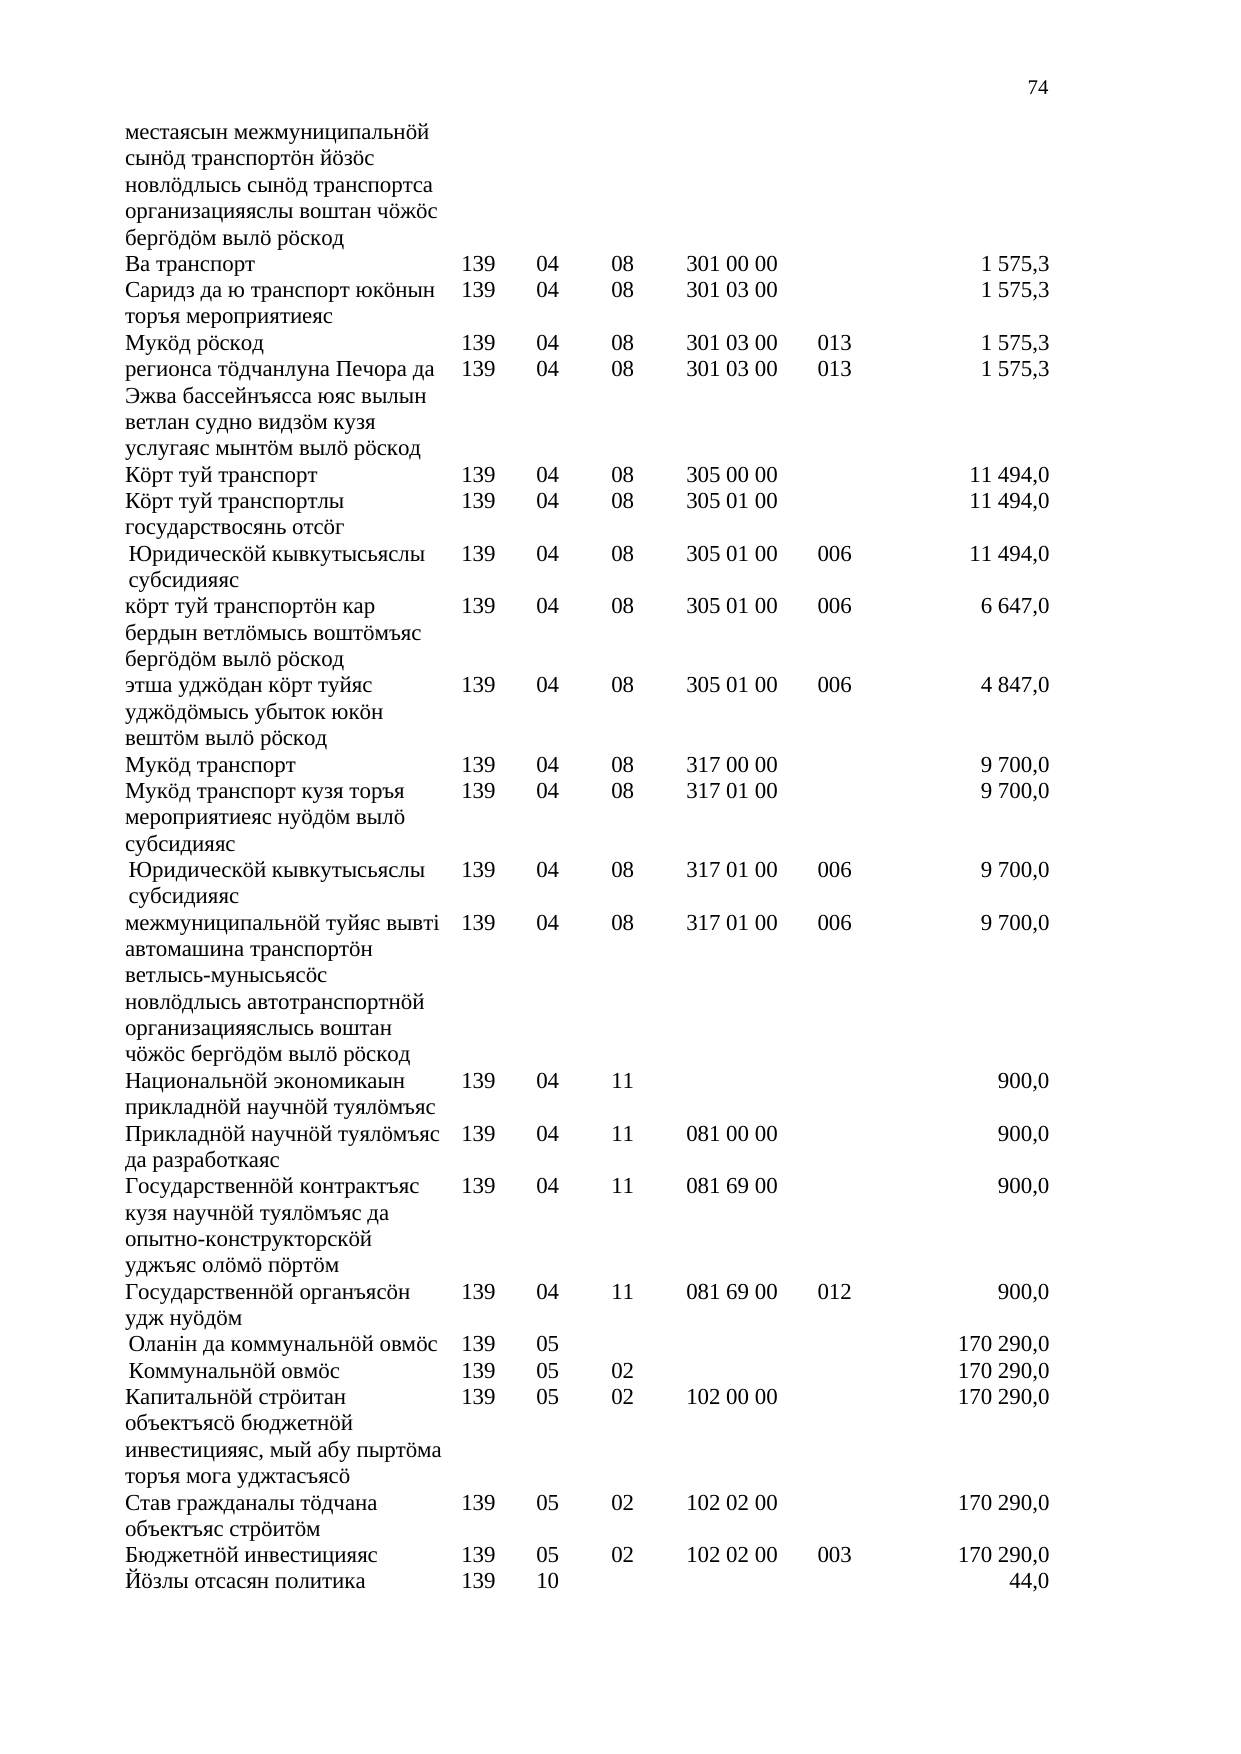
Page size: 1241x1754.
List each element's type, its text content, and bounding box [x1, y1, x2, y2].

table_cell 05 [530, 1357, 605, 1383]
table_cell [811, 1357, 886, 1383]
table_cell Саридз да ю транспорт юкöнын торъя мероприятиеяс [119, 276, 455, 329]
table_cell [811, 1330, 886, 1357]
table_cell [1055, 1330, 1093, 1357]
table_cell [811, 276, 886, 329]
table_cell 04 [530, 540, 605, 592]
table_cell [455, 118, 530, 250]
table_cell 139 [455, 1330, 530, 1357]
table_cell [811, 1172, 886, 1278]
table_cell [530, 118, 605, 250]
table_cell 900,0 [886, 1278, 1055, 1330]
table_cell 006 [811, 856, 886, 909]
table_cell [1055, 909, 1093, 1067]
table_cell [1055, 1172, 1093, 1278]
table_cell 013 [811, 355, 886, 461]
table_cell 139 [455, 1541, 530, 1568]
table_cell [1055, 1067, 1093, 1119]
table_cell [605, 118, 680, 250]
table_cell 900,0 [886, 1067, 1055, 1119]
table_cell 04 [530, 250, 605, 276]
table_cell 1 575,3 [886, 276, 1055, 329]
table_cell 04 [530, 487, 605, 540]
table_cell 301 03 00 [680, 355, 811, 461]
table_cell 11 494,0 [886, 540, 1055, 592]
table_cell [1055, 329, 1093, 355]
table_cell 102 02 00 [680, 1489, 811, 1541]
table_cell 04 [530, 1278, 605, 1330]
table_cell 102 00 00 [680, 1383, 811, 1488]
table_cell 301 00 00 [680, 250, 811, 276]
table_cell [605, 1568, 680, 1594]
table_cell [1055, 856, 1093, 909]
table_cell 170 290,0 [886, 1357, 1055, 1383]
table_cell Мукöд рöскод [119, 329, 455, 355]
table_cell Национальнöй экономикаын прикладнöй научнöй туялöмъяс [119, 1067, 455, 1119]
table_cell 9 700,0 [886, 856, 1055, 909]
table_cell местаясын межмуниципальнöй сынöд транспортöн йöзöс новлöдлысь сынöд транспортса организацияяслы воштан чöжöс бергöдöм вылö рöскод [119, 118, 455, 250]
table_cell Ва транспорт [119, 250, 455, 276]
table_cell 006 [811, 593, 886, 672]
table_cell 02 [605, 1489, 680, 1541]
table_cell 04 [530, 909, 605, 1067]
table_cell Бюджетнöй инвестицияяс [119, 1541, 455, 1568]
table_cell межмуниципальнöй туйяс вывтi автомашина транспортöн ветлысь-мунысьясöс новлöдлысь автотранспортнöй организацияяслысь воштан чöжöс бергöдöм вылö рöскод [119, 909, 455, 1067]
table_cell [811, 118, 886, 250]
table_cell 02 [605, 1383, 680, 1488]
table_cell Йöзлы отсасян политика [119, 1568, 455, 1594]
table_cell 139 [455, 1489, 530, 1541]
table_cell 006 [811, 672, 886, 751]
table_cell 139 [455, 777, 530, 856]
table_cell 081 69 00 [680, 1278, 811, 1330]
table_cell 139 [455, 250, 530, 276]
table_cell 6 647,0 [886, 593, 1055, 672]
table_cell 08 [605, 329, 680, 355]
table_cell [811, 1568, 886, 1594]
table_cell Юридическöй кывкутысьяслы субсидияяс [119, 856, 455, 909]
table_cell Капитальнöй стрöитан объектъясö бюджетнöй инвестицияяс, мый абу пыртöма торъя мога уджтасъясö [119, 1383, 455, 1488]
table_cell Мукöд транспорт кузя торъя мероприятиеяс нуöдöм вылö субсидияяс [119, 777, 455, 856]
table_cell 05 [530, 1489, 605, 1541]
table_cell 139 [455, 487, 530, 540]
table_cell 900,0 [886, 1172, 1055, 1278]
table_cell 04 [530, 329, 605, 355]
table_cell 08 [605, 487, 680, 540]
table_cell 1 575,3 [886, 355, 1055, 461]
table_cell 139 [455, 1383, 530, 1488]
table_cell [1055, 540, 1093, 592]
table_cell [811, 250, 886, 276]
table_cell 05 [530, 1541, 605, 1568]
table_cell 012 [811, 1278, 886, 1330]
table_cell [811, 1067, 886, 1119]
table_cell 006 [811, 540, 886, 592]
table_cell 003 [811, 1541, 886, 1568]
table_cell 08 [605, 672, 680, 751]
table_cell [605, 1330, 680, 1357]
table_cell 081 69 00 [680, 1172, 811, 1278]
table_cell 05 [530, 1383, 605, 1488]
table_cell [1055, 1357, 1093, 1383]
table_cell 317 01 00 [680, 777, 811, 856]
table_cell 170 290,0 [886, 1330, 1055, 1357]
table_cell кöрт туй транспортöн кар бердын ветлöмысь воштöмъяс бергöдöм вылö рöскод [119, 593, 455, 672]
table_cell Государственнöй контрактъяс кузя научнöй туялöмъяс да опытно-конструкторскöй уджъяс олöмö пöртöм [119, 1172, 455, 1278]
table_cell 301 03 00 [680, 329, 811, 355]
table_cell 305 01 00 [680, 593, 811, 672]
table_cell 9 700,0 [886, 751, 1055, 777]
table_cell 317 01 00 [680, 909, 811, 1067]
table_cell 11 [605, 1278, 680, 1330]
table_cell 11 494,0 [886, 461, 1055, 487]
table_cell 11 [605, 1120, 680, 1172]
table_cell 013 [811, 329, 886, 355]
table_cell 139 [455, 1278, 530, 1330]
table_cell 170 290,0 [886, 1541, 1055, 1568]
table_cell 08 [605, 909, 680, 1067]
table_cell 139 [455, 1172, 530, 1278]
table_cell Кöрт туй транспорт [119, 461, 455, 487]
table_cell 139 [455, 1357, 530, 1383]
table_cell [811, 777, 886, 856]
table_cell 04 [530, 461, 605, 487]
table_cell [811, 1383, 886, 1488]
table_cell 4 847,0 [886, 672, 1055, 751]
table_cell 04 [530, 276, 605, 329]
table_cell [1055, 355, 1093, 461]
table_cell регионса тöдчанлуна Печора да Эжва бассейнъясса юяс вылын ветлан судно видзöм кузя услугаяс мынтöм вылö рöскод [119, 355, 455, 461]
table_cell 08 [605, 856, 680, 909]
table_cell Коммунальнöй овмöс [119, 1357, 455, 1383]
table_cell [1055, 1120, 1093, 1172]
table_cell 04 [530, 1172, 605, 1278]
table_cell Государственнöй органъясöн удж нуöдöм [119, 1278, 455, 1330]
table_cell 10 [530, 1568, 605, 1594]
table_cell 900,0 [886, 1120, 1055, 1172]
table_cell 139 [455, 540, 530, 592]
table_cell 139 [455, 355, 530, 461]
table_cell 139 [455, 909, 530, 1067]
table_cell 170 290,0 [886, 1489, 1055, 1541]
table_cell 317 01 00 [680, 856, 811, 909]
table_cell [1055, 1541, 1093, 1568]
table_cell 006 [811, 909, 886, 1067]
table_cell 301 03 00 [680, 276, 811, 329]
table_cell [1055, 276, 1093, 329]
table_cell 02 [605, 1541, 680, 1568]
table_cell 11 494,0 [886, 487, 1055, 540]
table_cell 139 [455, 751, 530, 777]
table_cell 170 290,0 [886, 1383, 1055, 1488]
table_cell 9 700,0 [886, 909, 1055, 1067]
table_cell [1055, 751, 1093, 777]
table_cell 04 [530, 593, 605, 672]
table_cell 9 700,0 [886, 777, 1055, 856]
table_cell 11 [605, 1067, 680, 1119]
table_cell [680, 1357, 811, 1383]
table_cell 139 [455, 856, 530, 909]
table_cell 305 01 00 [680, 672, 811, 751]
table_cell 04 [530, 856, 605, 909]
table_cell 08 [605, 540, 680, 592]
table_cell Став гражданалы тöдчана объектъяс стрöитöм [119, 1489, 455, 1541]
table_cell [1055, 250, 1093, 276]
table_cell 1 575,3 [886, 250, 1055, 276]
table_cell 1 575,3 [886, 329, 1055, 355]
table_cell [1055, 593, 1093, 672]
table_cell 102 02 00 [680, 1541, 811, 1568]
table_cell 11 [605, 1172, 680, 1278]
table_cell 305 01 00 [680, 487, 811, 540]
table_cell [1055, 777, 1093, 856]
table_cell 08 [605, 355, 680, 461]
table_cell [1055, 1489, 1093, 1541]
table_cell 139 [455, 1120, 530, 1172]
table_cell [680, 1067, 811, 1119]
table_cell 139 [455, 276, 530, 329]
table_cell 139 [455, 1568, 530, 1594]
table_cell [811, 461, 886, 487]
table_cell 08 [605, 250, 680, 276]
table_cell [680, 1330, 811, 1357]
table_cell 04 [530, 777, 605, 856]
table_cell [886, 118, 1055, 250]
table_cell Оланін да коммунальнöй овмöс [119, 1330, 455, 1357]
table_cell [811, 751, 886, 777]
table_cell [1055, 1278, 1093, 1330]
table_cell [1055, 461, 1093, 487]
table_cell 05 [530, 1330, 605, 1357]
table_cell [811, 487, 886, 540]
table_cell Прикладнöй научнöй туялöмъяс да разработкаяс [119, 1120, 455, 1172]
table_cell [1055, 672, 1093, 751]
table_cell 139 [455, 329, 530, 355]
table_cell [1055, 1383, 1093, 1488]
table_cell 139 [455, 672, 530, 751]
table_cell [811, 1120, 886, 1172]
table_cell Юридическöй кывкутысьяслы субсидияяс [119, 540, 455, 592]
table_cell 08 [605, 593, 680, 672]
table_cell [1055, 118, 1093, 250]
table_cell [680, 118, 811, 250]
table_cell [811, 1489, 886, 1541]
table_cell 44,0 [886, 1568, 1055, 1594]
table_cell 081 00 00 [680, 1120, 811, 1172]
table_cell 08 [605, 751, 680, 777]
table_cell 139 [455, 461, 530, 487]
table_cell 139 [455, 593, 530, 672]
table_cell [1055, 1568, 1093, 1594]
table_cell 04 [530, 751, 605, 777]
table_cell 04 [530, 355, 605, 461]
table_cell 04 [530, 1120, 605, 1172]
table_cell [680, 1568, 811, 1594]
table_cell 08 [605, 777, 680, 856]
table_cell 04 [530, 672, 605, 751]
table_cell Мукöд транспорт [119, 751, 455, 777]
table_cell 02 [605, 1357, 680, 1383]
table_cell 04 [530, 1067, 605, 1119]
table_cell 317 00 00 [680, 751, 811, 777]
table_cell Кöрт туй транспортлы государствосянь отсöг [119, 487, 455, 540]
table_cell 08 [605, 461, 680, 487]
table_cell 139 [455, 1067, 530, 1119]
table_cell [1055, 487, 1093, 540]
table_cell 305 00 00 [680, 461, 811, 487]
table_cell 08 [605, 276, 680, 329]
table_cell этша уджöдан кöрт туйяс уджöдöмысь убыток юкöн вештöм вылö рöскод [119, 672, 455, 751]
table_cell 305 01 00 [680, 540, 811, 592]
